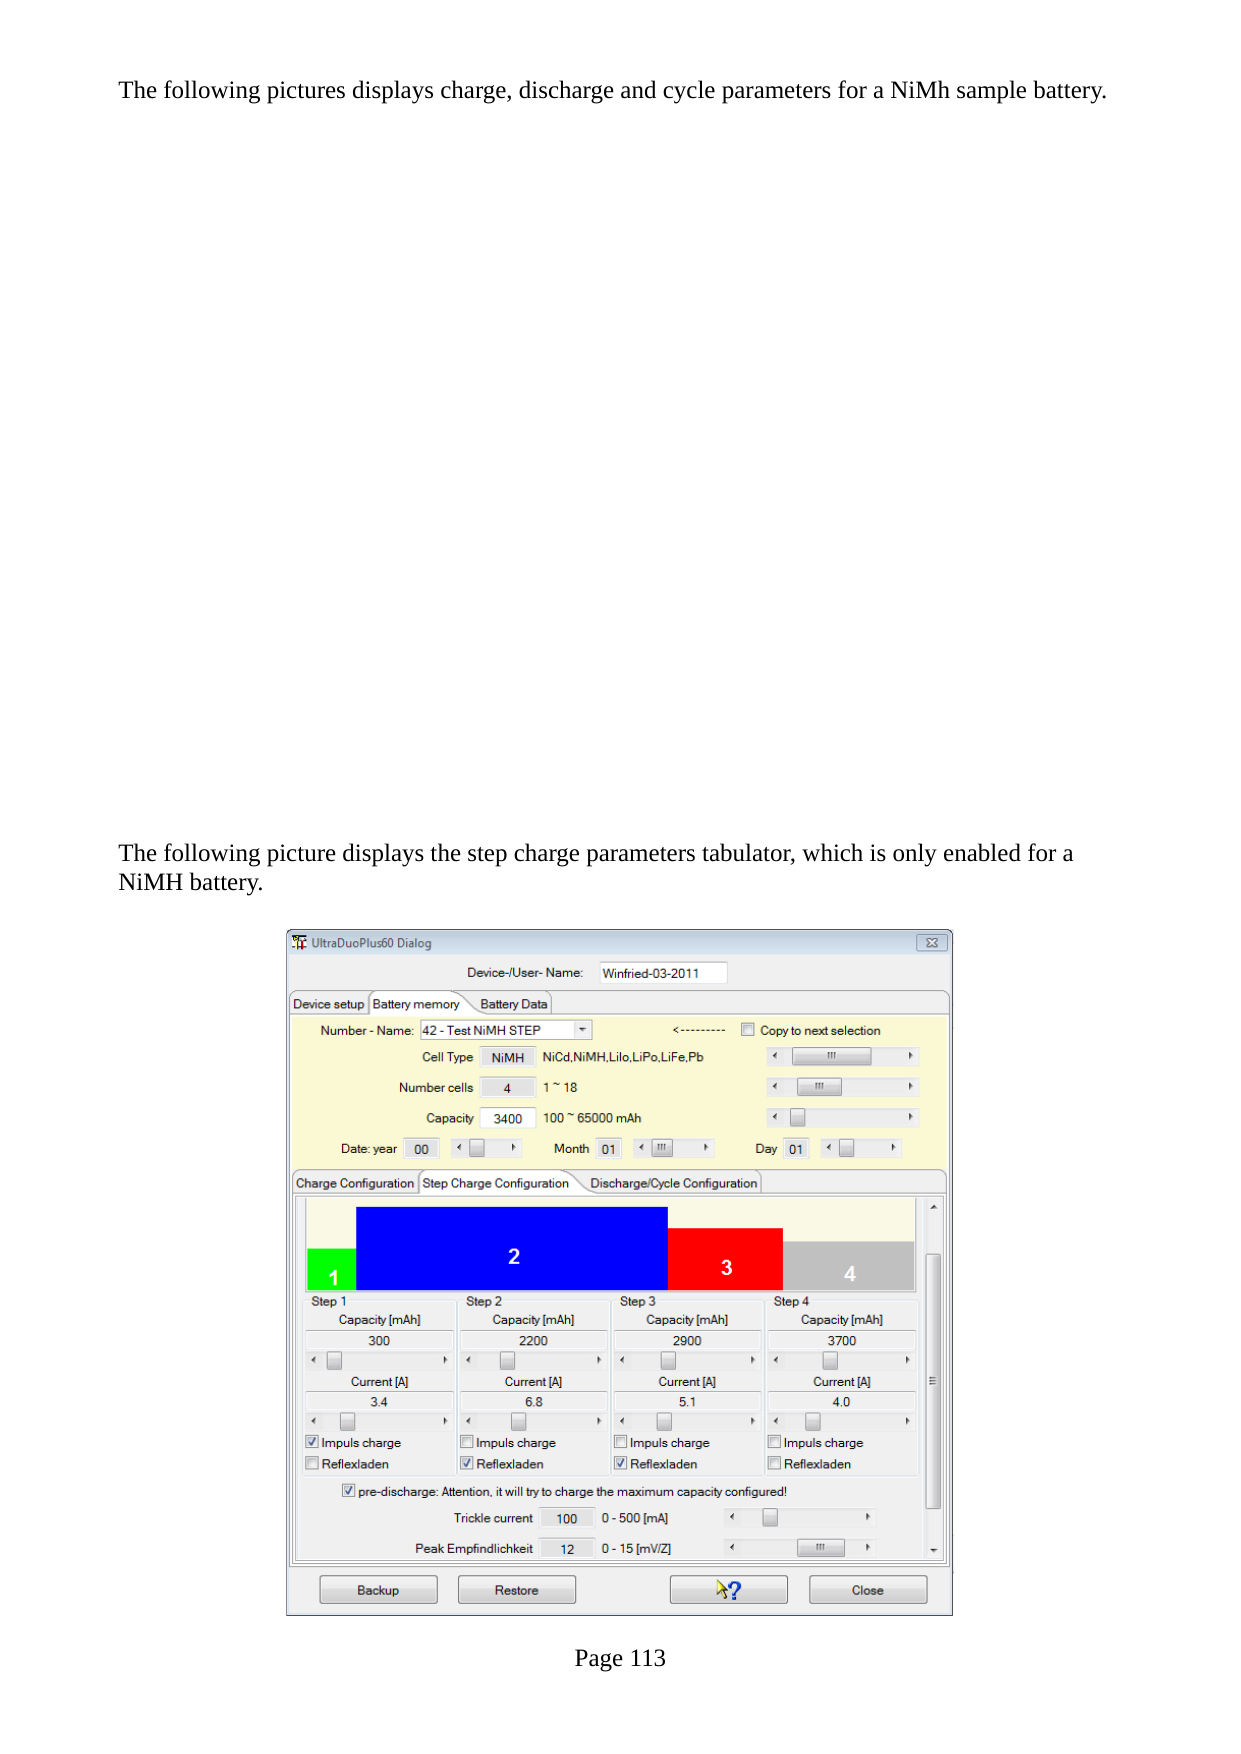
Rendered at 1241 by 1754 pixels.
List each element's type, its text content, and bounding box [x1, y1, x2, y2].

picture [286, 929, 954, 1616]
text The following picture displays the step charge parameters tabulator, which is only enabled for a NiMH battery. [118, 838, 1122, 896]
text The following pictures displays charge, discharge and cycle parameters for a NiMh sample battery. [118, 75, 1122, 104]
